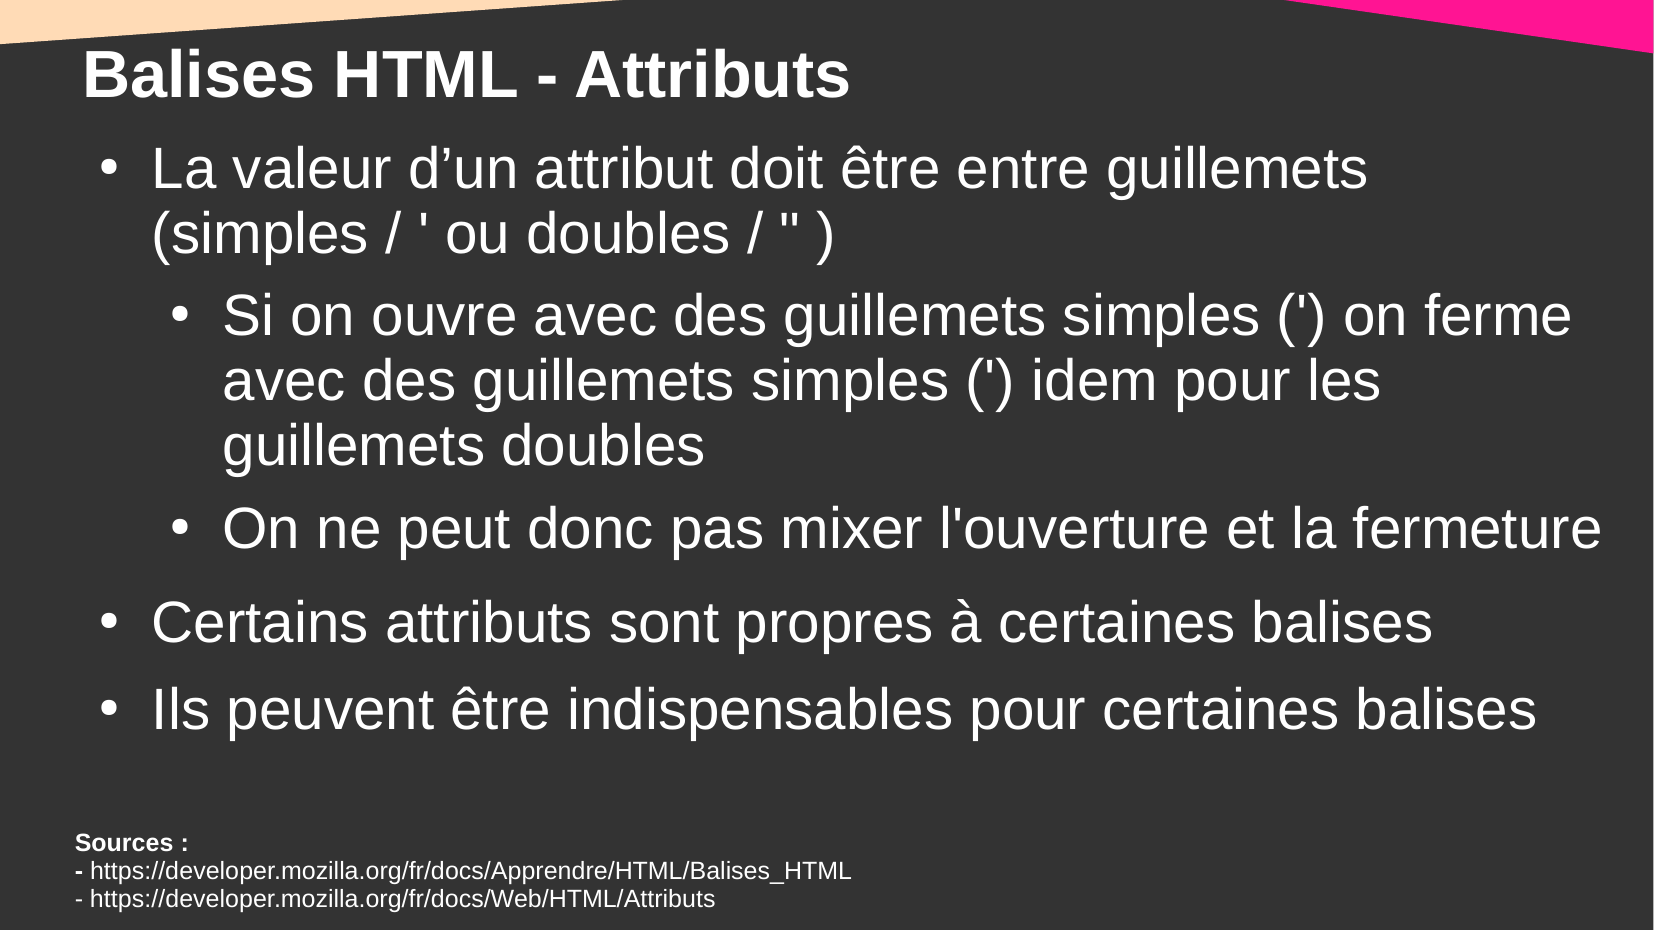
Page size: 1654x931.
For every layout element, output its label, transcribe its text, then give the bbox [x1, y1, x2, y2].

title Balises HTML - Attributs [82, 37, 1571, 114]
text_box Sources : - https://developer.mozilla.org/fr/docs/Apprendre/HTML/Balises_HTML - https://developer.mozilla.org/fr/docs/Web/HTML/Attributs [59, 821, 1546, 920]
text_box [1284, 0, 1654, 54]
text_box [0, 0, 623, 45]
list La valeur d’un attribut doit être entre guillemets (simples / ' ou doubles / " ) Si on ouvre avec des guillemets simples (') on ferme avec des guillemets simples (') idem pour les guillemets doubles On ne peut donc pas mixer l'ouverture et la fermeture Certains attributs sont propres à certaines balises Ils peuvent être indispensables pour certaines balises [80, 135, 1605, 788]
